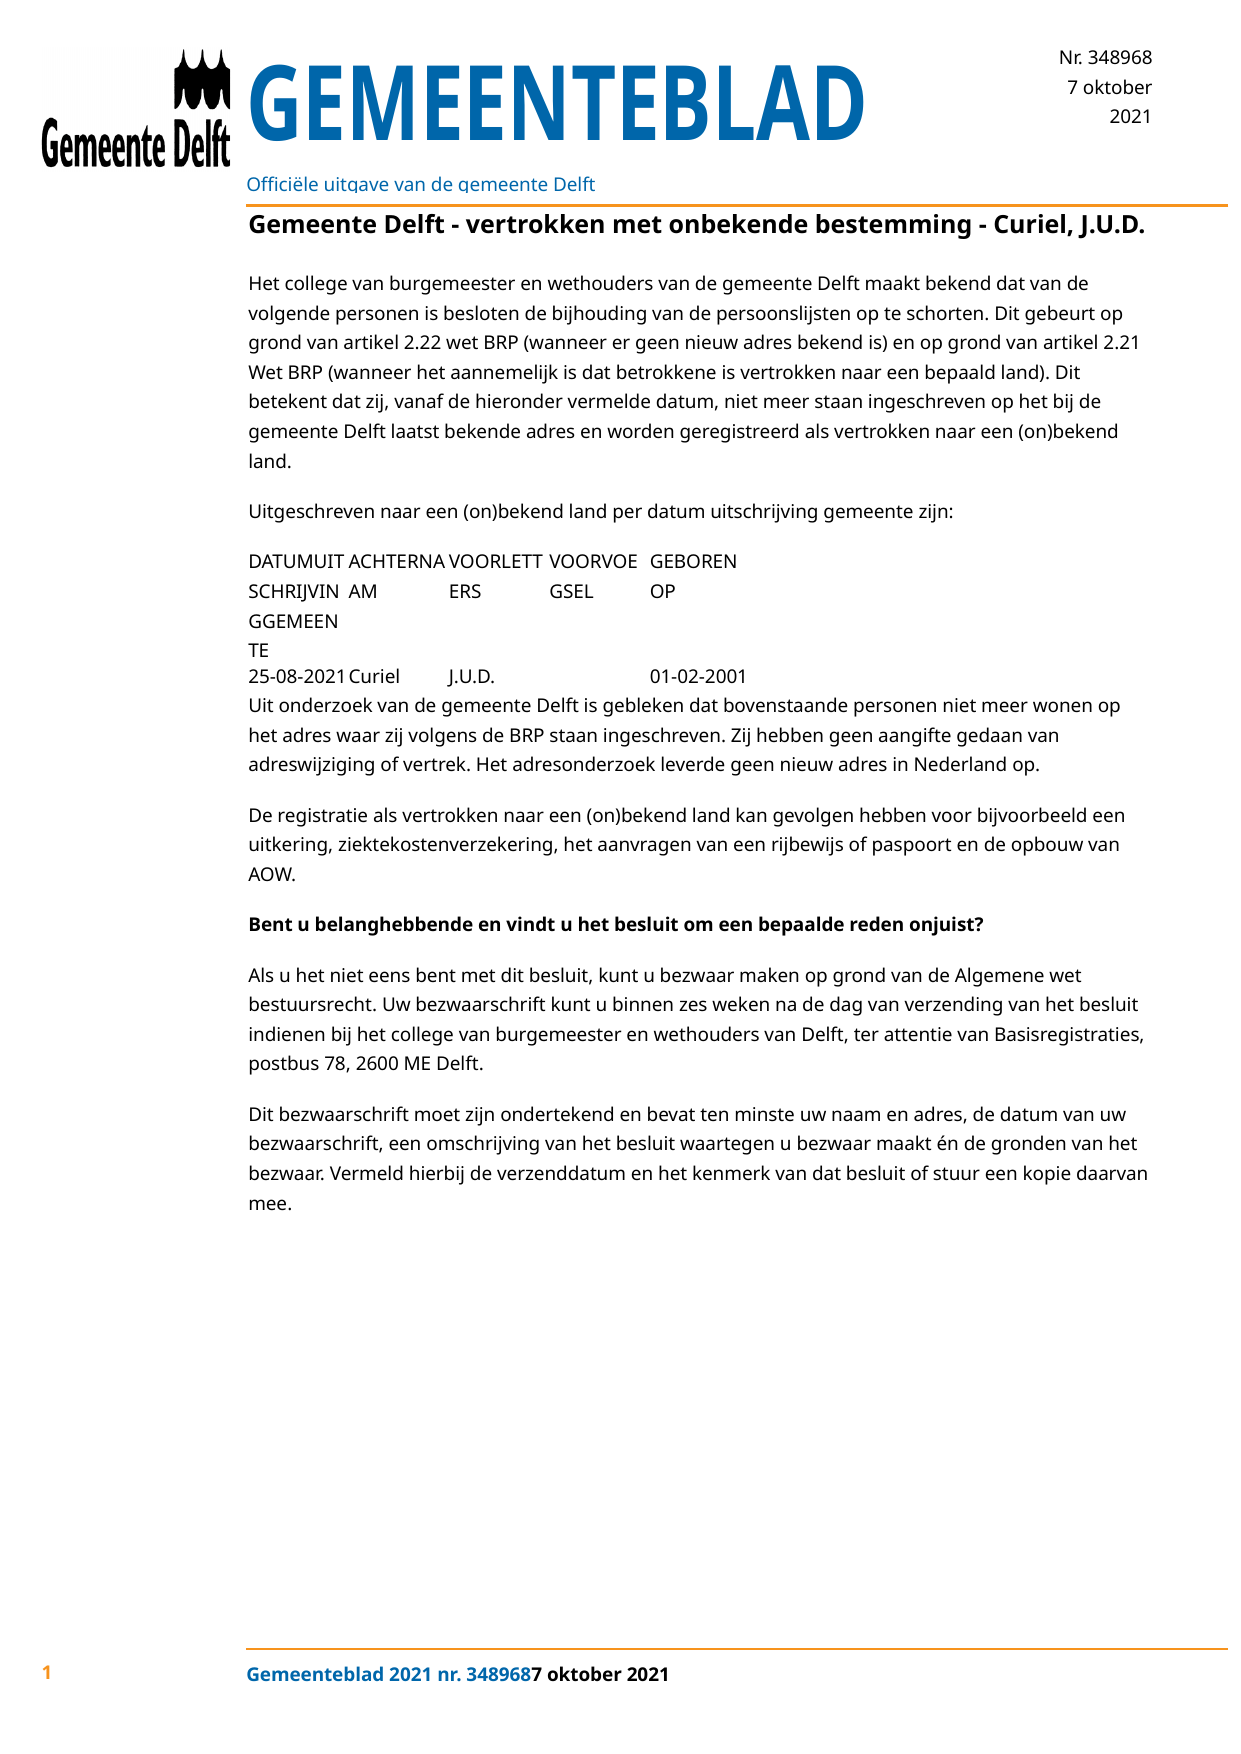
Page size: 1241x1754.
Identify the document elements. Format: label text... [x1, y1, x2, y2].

text Als u het niet eens bent met dit besluit, kunt u bezwaar maken op grond van de Algemene wet bestuursrecht. Uw bezwaarschrift kunt u binnen zes weken na de dag van verzending van het besluit indienen bij het college van burgemeester en wethouders van Delft, ter attentie van Basisregistraties, postbus 78, 2600 ME Delft. [248, 962, 1152, 1076]
table_cell 25-08-2021 [248, 663, 348, 689]
table_header VOORLETTERS [449, 549, 549, 663]
text Gemeente Delft - vertrokken met onbekende bestemming - Curiel, J.U.D. [248, 207, 1152, 241]
text Uit onderzoek van de gemeente Delft is gebleken dat bovenstaande personen niet meer wonen op het adres waar zij volgens de BRP staan ingeschreven. Zij hebben geen aangifte gedaan van adreswijziging of vertrek. Het adresonderzoek leverde geen nieuw adres in Nederland op. [248, 692, 1152, 777]
text Dit bezwaarschrift moet zijn ondertekend en bevat ten minste uw naam en adres, de datum van uw bezwaarschrift, een omschrijving van het besluit waartegen u bezwaar maakt én de gronden van het bezwaar. Vermeld hierbij de verzenddatum en het kenmerk van dat besluit of stuur een kopie daarvan mee. [248, 1101, 1152, 1215]
table_header GEBOREN OP [650, 549, 750, 663]
text De registratie als vertrokken naar een (on)bekend land kan gevolgen hebben voor bijvoorbeeld een uitkering, ziektekostenverzekering, het aanvragen van een rijbewijs of paspoort en de opbouw van AOW. [248, 802, 1152, 887]
text Het college van burgemeester en wethouders van de gemeente Delft maakt bekend dat van de volgende personen is besloten de bijhouding van de persoonslijsten op te schorten. Dit gebeurt op grond van artikel 2.22 wet BRP (wanneer er geen nieuw adres bekend is) en op grond van artikel 2.21 Wet BRP (wanneer het aannemelijk is dat betrokkene is vertrokken naar een bepaald land). Dit betekent dat zij, vanaf de hieronder vermelde datum, niet meer staan ingeschreven op het bij de gemeente Delft laatst bekende adres en worden geregistreerd als vertrokken naar een (on)bekend land. [248, 270, 1152, 473]
table_cell J.U.D. [449, 663, 549, 689]
table_cell 01-02-2001 [650, 663, 750, 689]
text Bent u belanghebbende en vindt u het besluit om een bepaalde reden onjuist? [248, 911, 1152, 937]
picture [41, 47, 231, 172]
table_header VOORVOEGSEL [549, 549, 649, 663]
table_cell Curiel [348, 663, 449, 689]
text Uitgeschreven naar een (on)bekend land per datum uitschrijving gemeente zijn: [248, 498, 1152, 524]
table_header DATUMUITSCHRIJVINGGEMEENTE [248, 549, 348, 663]
table_header ACHTERNAAM [348, 549, 449, 663]
table_cell [549, 663, 649, 689]
